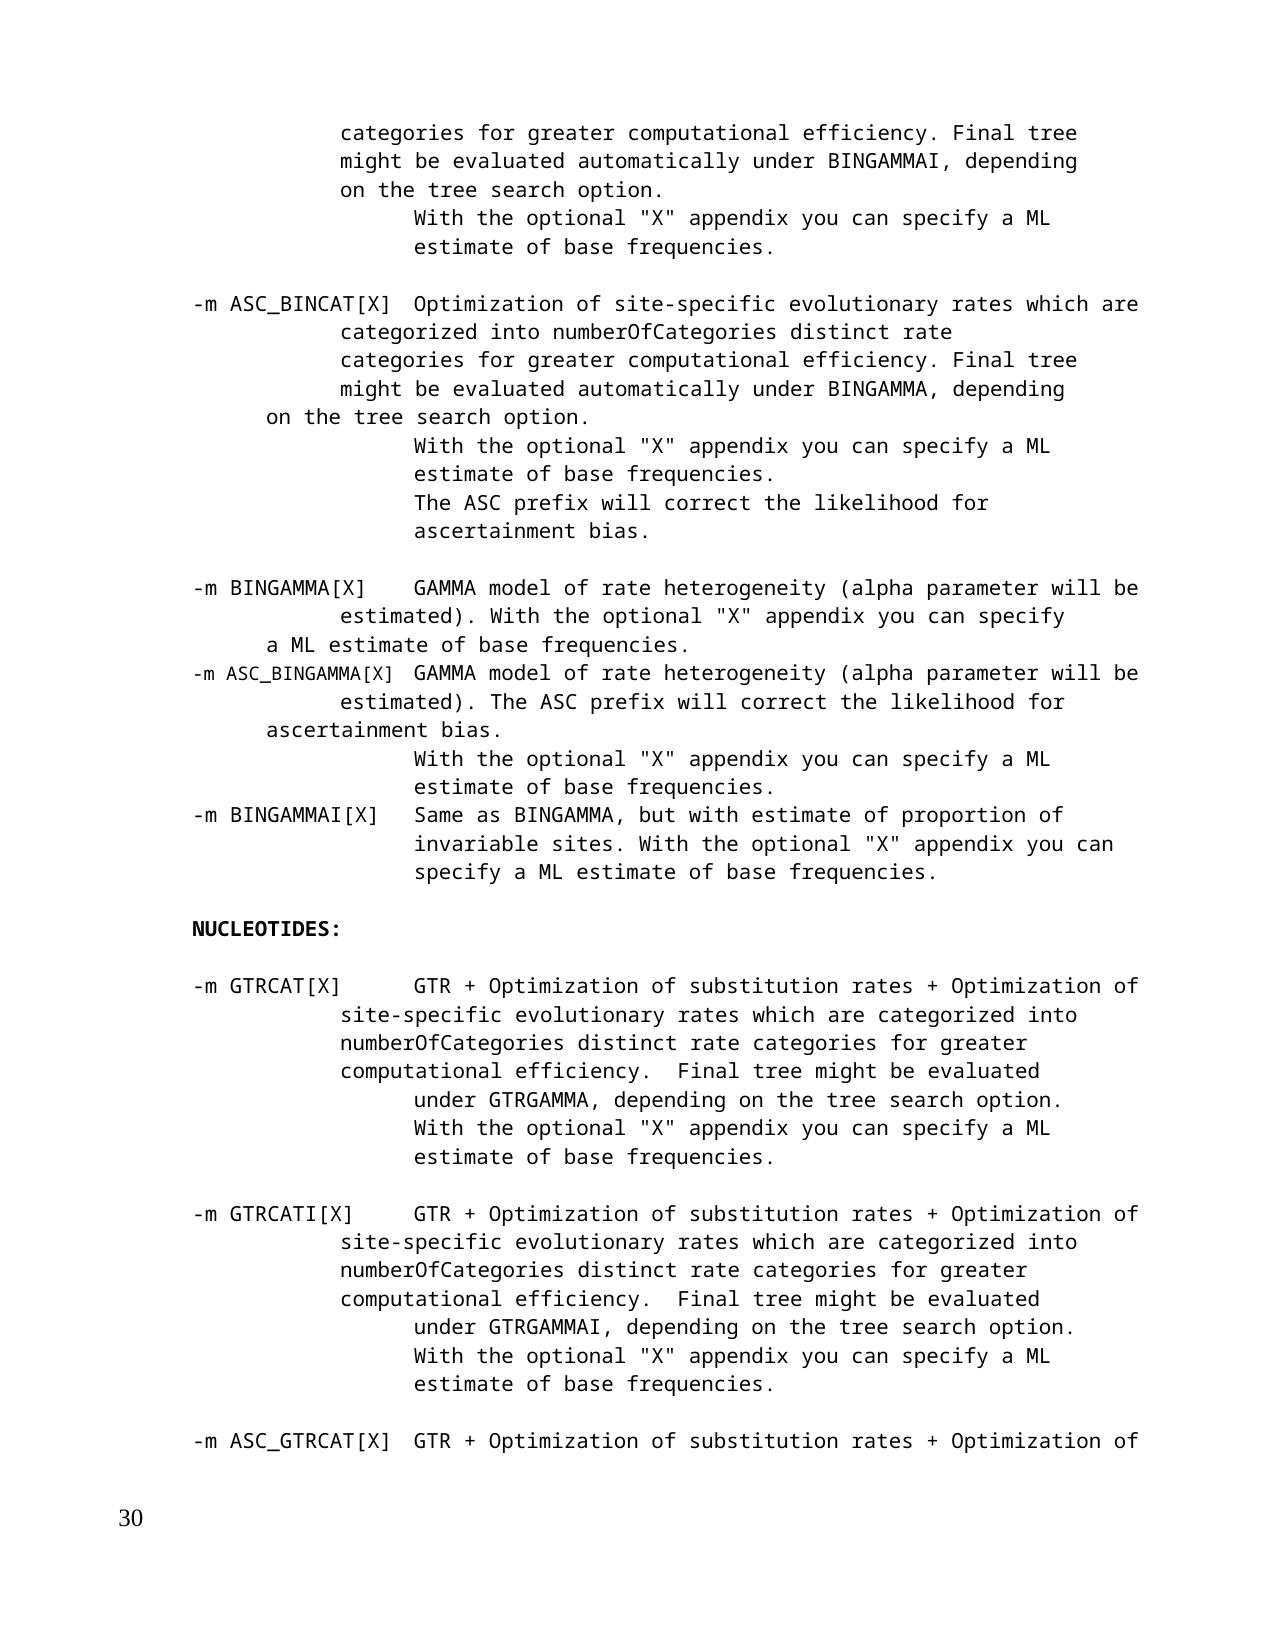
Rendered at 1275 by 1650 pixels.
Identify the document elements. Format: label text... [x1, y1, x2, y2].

text -m BINGAMMA[X] GAMMA model of rate heterogeneity (alpha parameter will be estimated). With the optional "X" appendix you can specify a ML estimate of base frequencies. [118, 573, 1157, 658]
text categories for greater computational efficiency. Final tree might be evaluated automatically under BINGAMMAI, depending on the tree search option. [118, 118, 1157, 203]
text With the optional "X" appendix you can specify a ML estimate of base frequencies. [118, 1113, 1157, 1170]
text With the optional "X" appendix you can specify a ML estimate of base frequencies. [118, 431, 1157, 488]
text NUCLEOTIDES: [192, 914, 1157, 943]
text under GTRGAMMA, depending on the tree search option. [118, 1085, 1157, 1113]
text -m ASC_BINCAT[X] Optimization of site-specific evolutionary rates which are categorized into numberOfCategories distinct rate categories for greater computational efficiency. Final tree might be evaluated automatically under BINGAMMA, depending on the tree search option. [118, 289, 1157, 431]
text -m GTRCATI[X] GTR + Optimization of substitution rates + Optimization of site-specific evolutionary rates which are categorized into numberOfCategories distinct rate categories for greater computational efficiency. Final tree might be evaluated [118, 1199, 1157, 1312]
text -m ASC_BINGAMMA[X] GAMMA model of rate heterogeneity (alpha parameter will be estimated). The ASC prefix will correct the likelihood for ascertainment bias. [118, 658, 1157, 744]
text -m ASC_GTRCAT[X] GTR + Optimization of substitution rates + Optimization of [118, 1426, 1157, 1455]
text -m GTRCAT[X] GTR + Optimization of substitution rates + Optimization of site-specific evolutionary rates which are categorized into numberOfCategories distinct rate categories for greater computational efficiency. Final tree might be evaluated [118, 971, 1157, 1085]
text With the optional "X" appendix you can specify a ML estimate of base frequencies. [118, 744, 1157, 801]
text The ASC prefix will correct the likelihood for ascertainment bias. [118, 488, 1157, 545]
text With the optional "X" appendix you can specify a ML estimate of base frequencies. [118, 203, 1157, 260]
text -m BINGAMMAI[X] Same as BINGAMMA, but with estimate of proportion of invariable sites. With the optional "X" appendix you can specify a ML estimate of base frequencies. [118, 801, 1157, 886]
text With the optional "X" appendix you can specify a ML estimate of base frequencies. [118, 1341, 1157, 1398]
text under GTRGAMMAI, depending on the tree search option. [118, 1312, 1157, 1341]
